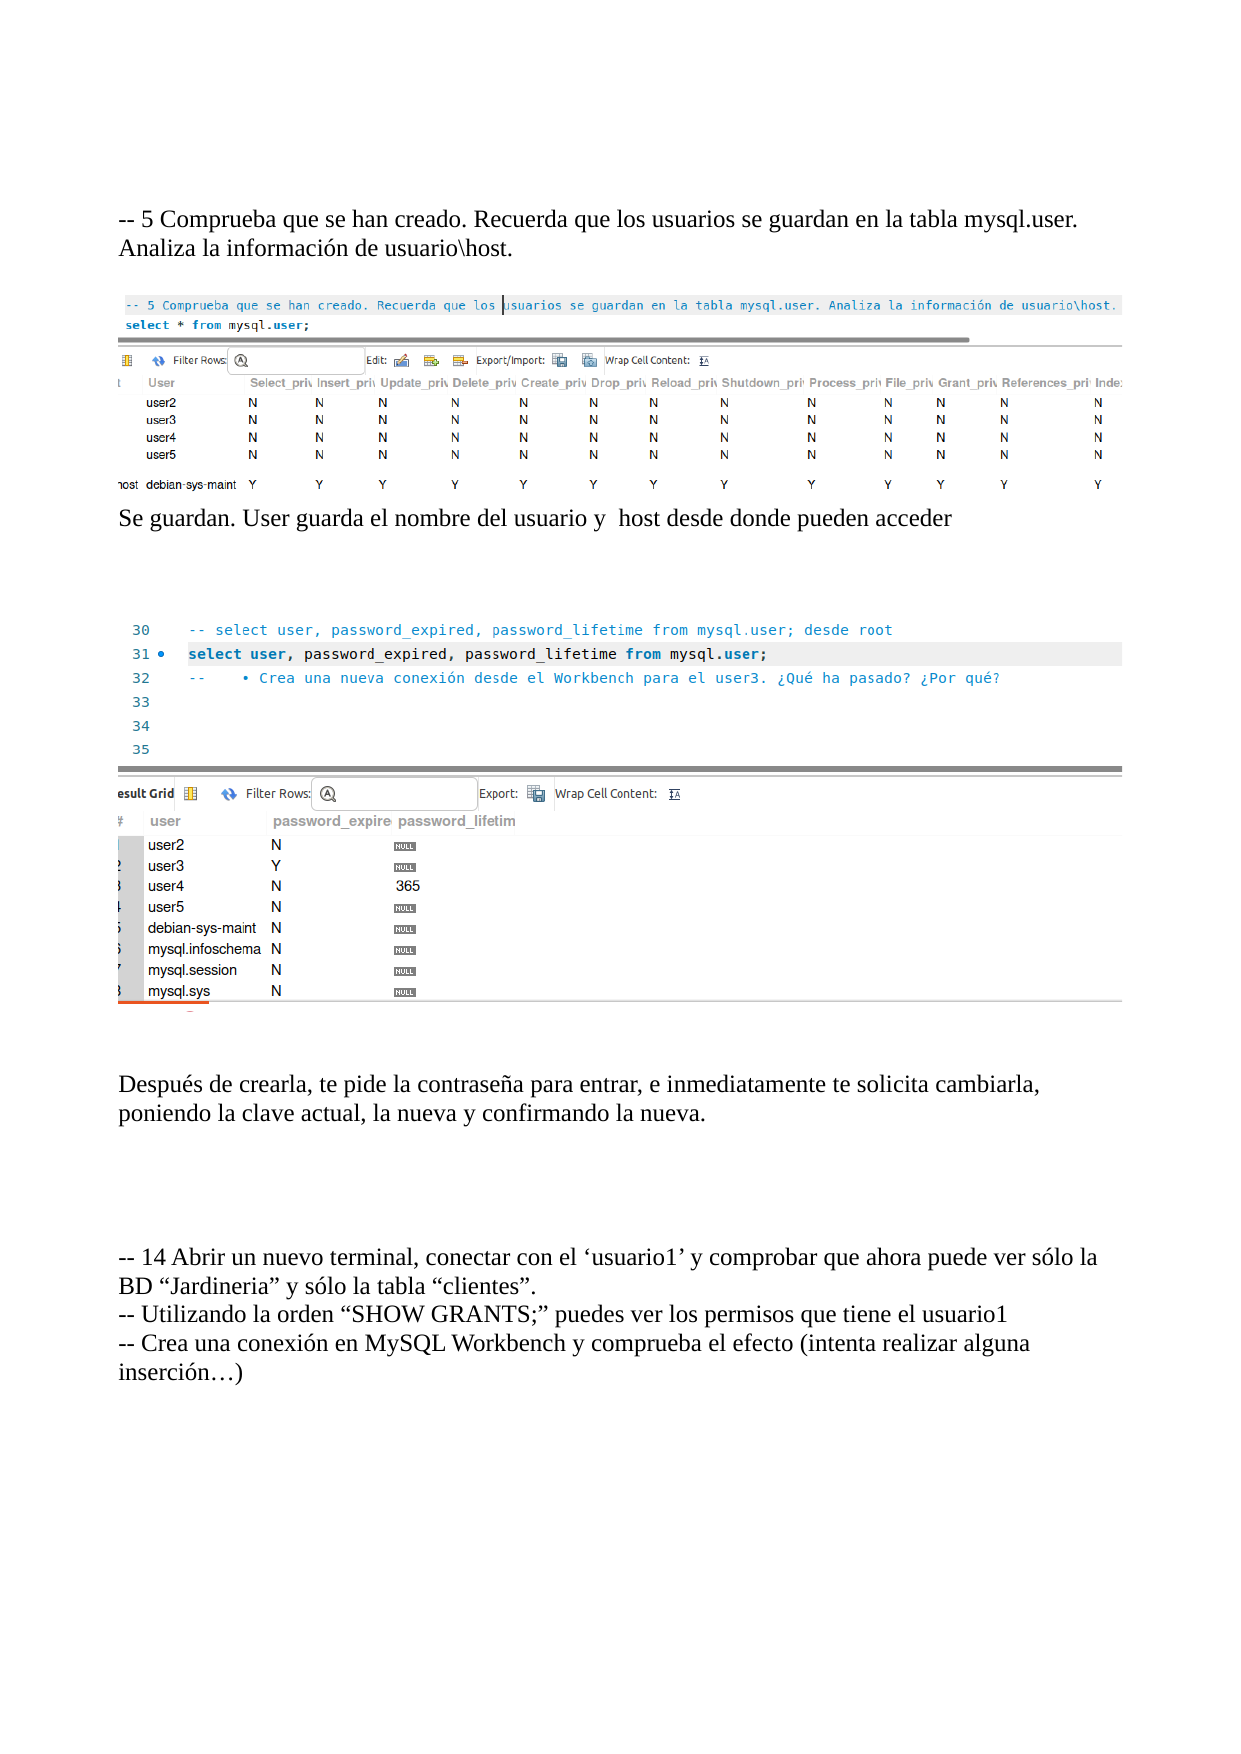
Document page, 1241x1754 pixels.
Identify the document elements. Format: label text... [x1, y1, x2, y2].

text -- 5 Comprueba que se han creado. Recuerda que los usuarios se guardan en la tabla mysql.user. Analiza la información de usuario\host. [118, 204, 1122, 262]
picture [118, 618, 1123, 1012]
picture [118, 290, 1123, 504]
text Se guardan. User guarda el nombre del usuario y host desde donde pueden acceder [118, 504, 1122, 532]
text -- Crea una conexión en MySQL Workbench y comprueba el efecto (intenta realizar alguna inserción…) [118, 1328, 1122, 1386]
text -- 14 Abrir un nuevo terminal, conectar con el ‘usuario1’ y comprobar que ahora puede ver sólo la BD “Jardineria” y sólo la tabla “clientes”. [118, 1242, 1122, 1299]
text -- Utilizando la orden “SHOW GRANTS;” puedes ver los permisos que tiene el usuario1 [118, 1299, 1122, 1328]
text Después de crearla, te pide la contraseña para entrar, e inmediatamente te solicita cambiarla, poniendo la clave actual, la nueva y confirmando la nueva. [118, 1069, 1122, 1127]
